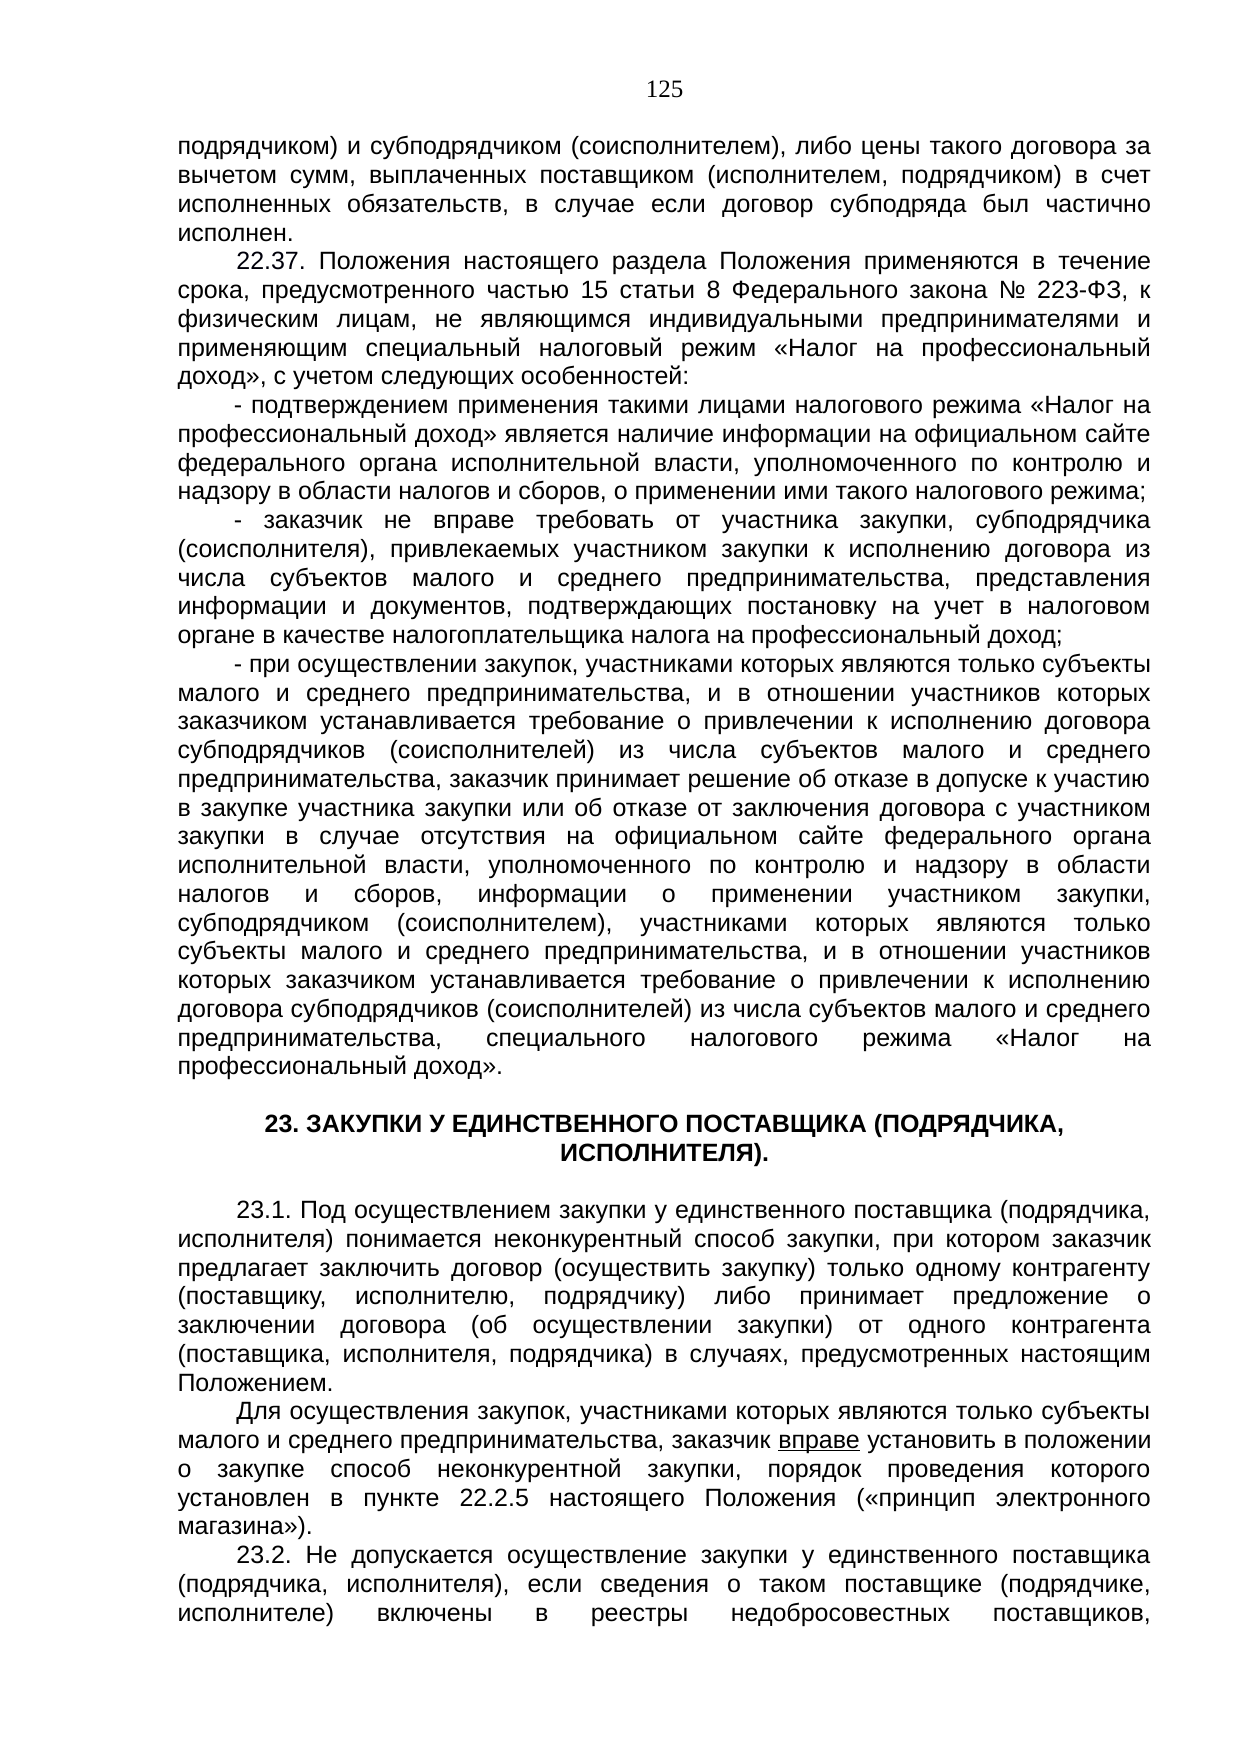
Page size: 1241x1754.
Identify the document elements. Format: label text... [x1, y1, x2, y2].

text 23.2. Не допускается осуществление закупки у единственного поставщика (подрядчика, исполнителя), если сведения о таком поставщике (подрядчике, исполнителе) включены в реестры недобросовестных поставщиков, [177, 1540, 1152, 1626]
text Для осуществления закупок, участниками которых являются только субъекты малого и среднего предпринимательства, заказчик вправе установить в положении о закупке способ неконкурентной закупки, порядок проведения которого установлен в пункте 22.2.5 настоящего Положения («принцип электронного магазина»). [177, 1396, 1152, 1540]
text 23. ЗАКУПКИ У ЕДИНСТВЕННОГО ПОСТАВЩИКА (ПОДРЯДЧИКА, ИСПОЛНИТЕЛЯ). [177, 1109, 1152, 1166]
text - подтверждением применения такими лицами налогового режима «Налог на профессиональный доход» является наличие информации на официальном сайте федерального органа исполнительной власти, уполномоченного по контролю и надзору в области налогов и сборов, о применении ими такого налогового режима; [177, 390, 1152, 505]
text - при осуществлении закупок, участниками которых являются только субъекты малого и среднего предпринимательства, и в отношении участников которых заказчиком устанавливается требование о привлечении к исполнению договора субподрядчиков (соисполнителей) из числа субъектов малого и среднего предпринимательства, заказчик принимает решение об отказе в допуске к участию в закупке участника закупки или об отказе от заключения договора с участником закупки в случае отсутствия на официальном сайте федерального органа исполнительной власти, уполномоченного по контролю и надзору в области налогов и сборов, информации о применении участником закупки, субподрядчиком (соисполнителем), участниками которых являются только субъекты малого и среднего предпринимательства, и в отношении участников которых заказчиком устанавливается требование о привлечении к исполнению договора субподрядчиков (соисполнителей) из числа субъектов малого и среднего предпринимательства, специального налогового режима «Налог на профессиональный доход». [177, 649, 1152, 1080]
text 23.1. Под осуществлением закупки у единственного поставщика (подрядчика, исполнителя) понимается неконкурентный способ закупки, при котором заказчик предлагает заключить договор (осуществить закупку) только одному контрагенту (поставщику, исполнителю, подрядчику) либо принимает предложение о заключении договора (об осуществлении закупки) от одного контрагента (поставщика, исполнителя, подрядчика) в случаях, предусмотренных настоящим Положением. [177, 1195, 1152, 1396]
text 22.37. Положения настоящего раздела Положения применяются в течение срока, предусмотренного частью 15 статьи 8 Федерального закона № 223-ФЗ, к физическим лицам, не являющимся индивидуальными предпринимателями и применяющим специальный налоговый режим «Налог на профессиональный доход», с учетом следующих особенностей: [177, 246, 1152, 390]
text - заказчик не вправе требовать от участника закупки, субподрядчика (соисполнителя), привлекаемых участником закупки к исполнению договора из числа субъектов малого и среднего предпринимательства, представления информации и документов, подтверждающих постановку на учет в налоговом органе в качестве налогоплательщика налога на профессиональный доход; [177, 505, 1152, 649]
text подрядчиком) и субподрядчиком (соисполнителем), либо цены такого договора за вычетом сумм, выплаченных поставщиком (исполнителем, подрядчиком) в счет исполненных обязательств, в случае если договор субподряда был частично исполнен. [177, 131, 1152, 246]
